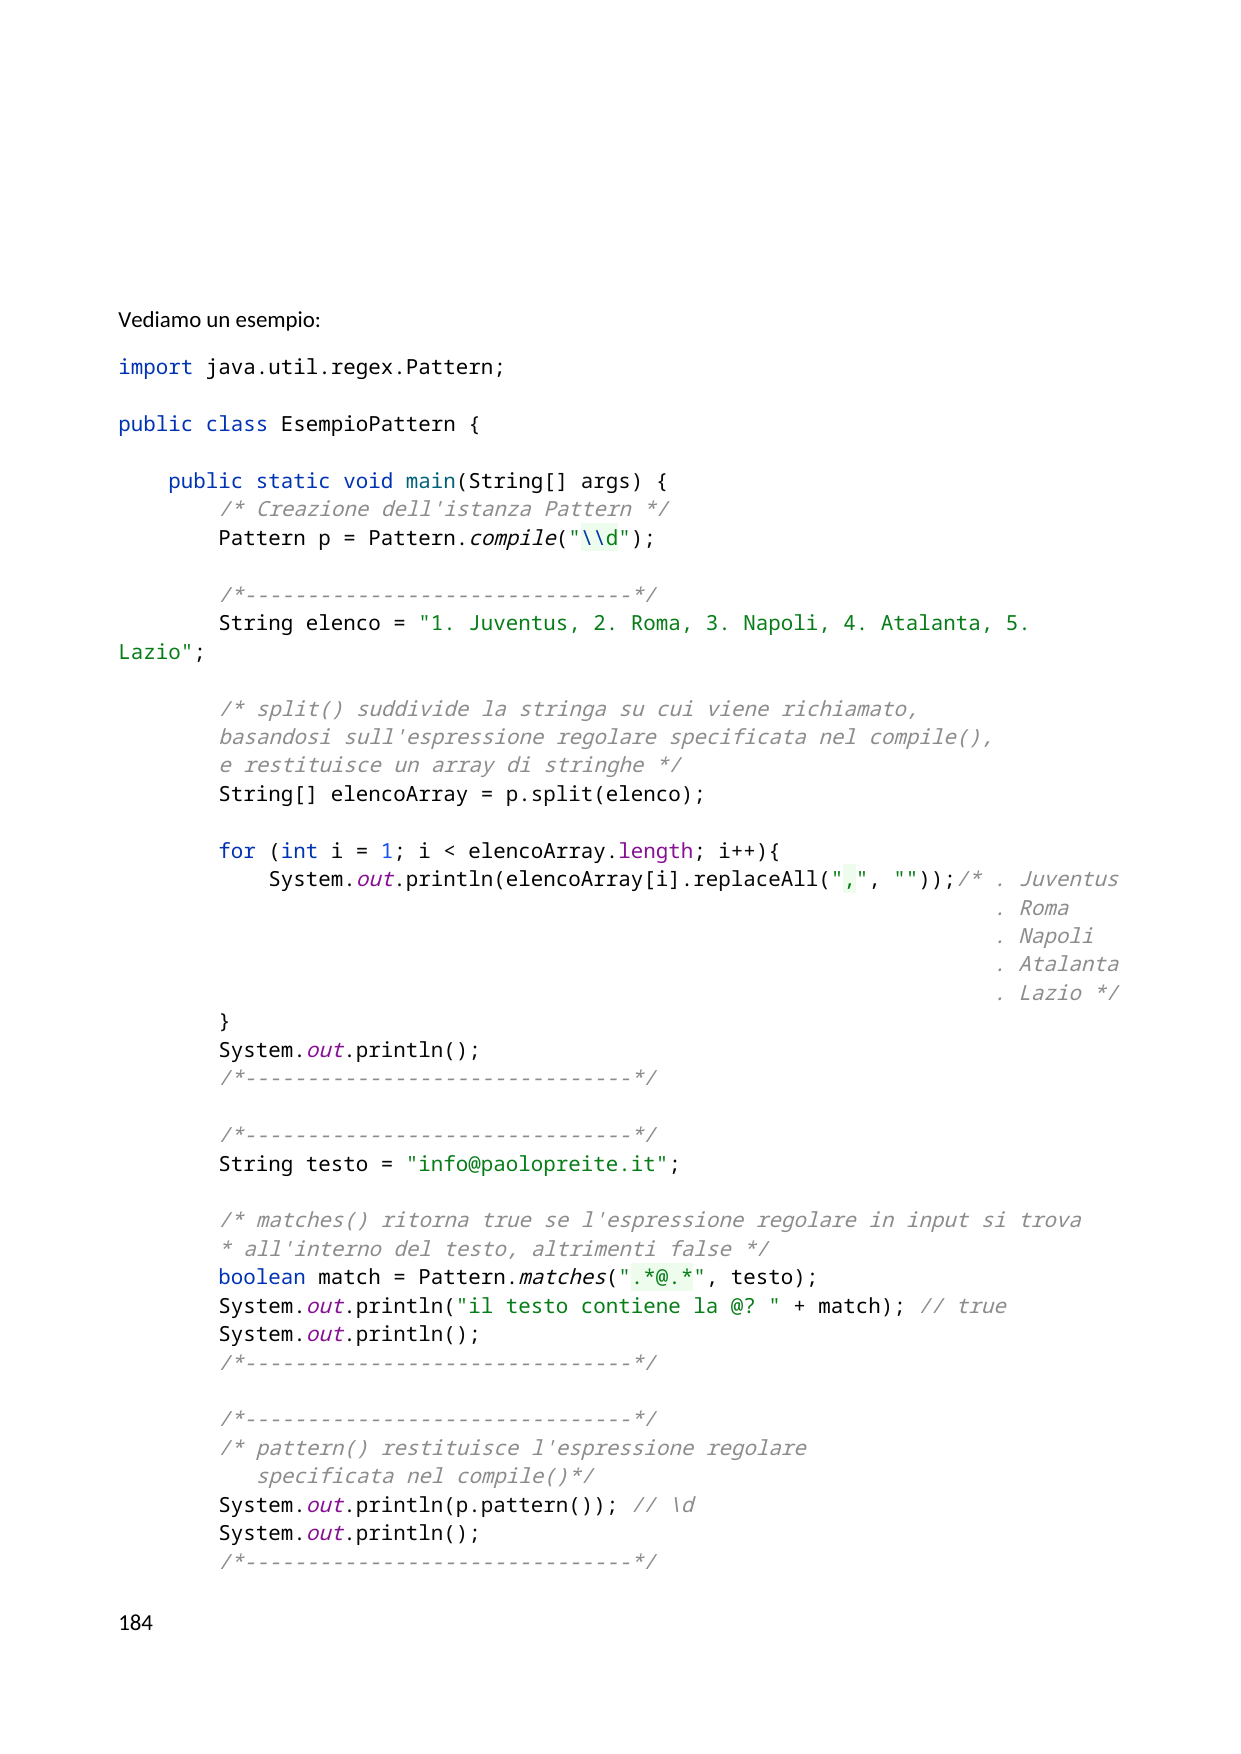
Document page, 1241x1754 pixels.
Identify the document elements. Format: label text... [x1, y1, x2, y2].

text import java.util.regex.Pattern; public class EsempioPattern { public static void main(String[] args) { /* Creazione dell'istanza Pattern */ Pattern p = Pattern.compile("\\d"); /*-------------------------------*/ String elenco = "1. Juventus, 2. Roma, 3. Napoli, 4. Atalanta, 5. Lazio"; /* split() suddivide la stringa su cui viene richiamato, basandosi sull'espressione regolare specificata nel compile(), e restituisce un array di stringhe */ String[] elencoArray = p.split(elenco); for (int i = 1; i < elencoArray.length; i++){ System.out.println(elencoArray[i].replaceAll(",", ""));/* . Juventus . Roma . Napoli . Atalanta . Lazio */ } System.out.println(); /*-------------------------------*/ /*-------------------------------*/ String testo = "info@paolopreite.it"; /* matches() ritorna true se l'espressione regolare in input si trova * all'interno del testo, altrimenti false */ boolean match = Pattern.matches(".*@.*", testo); System.out.println("il testo contiene la @? " + match); // true System.out.println(); /*-------------------------------*/ /*-------------------------------*/ /* pattern() restituisce l'espressione regolare specificata nel compile()*/ System.out.println(p.pattern()); // \d System.out.println(); /*-------------------------------*/ [118, 352, 1122, 1575]
text Vediamo un esempio: [118, 306, 1122, 334]
